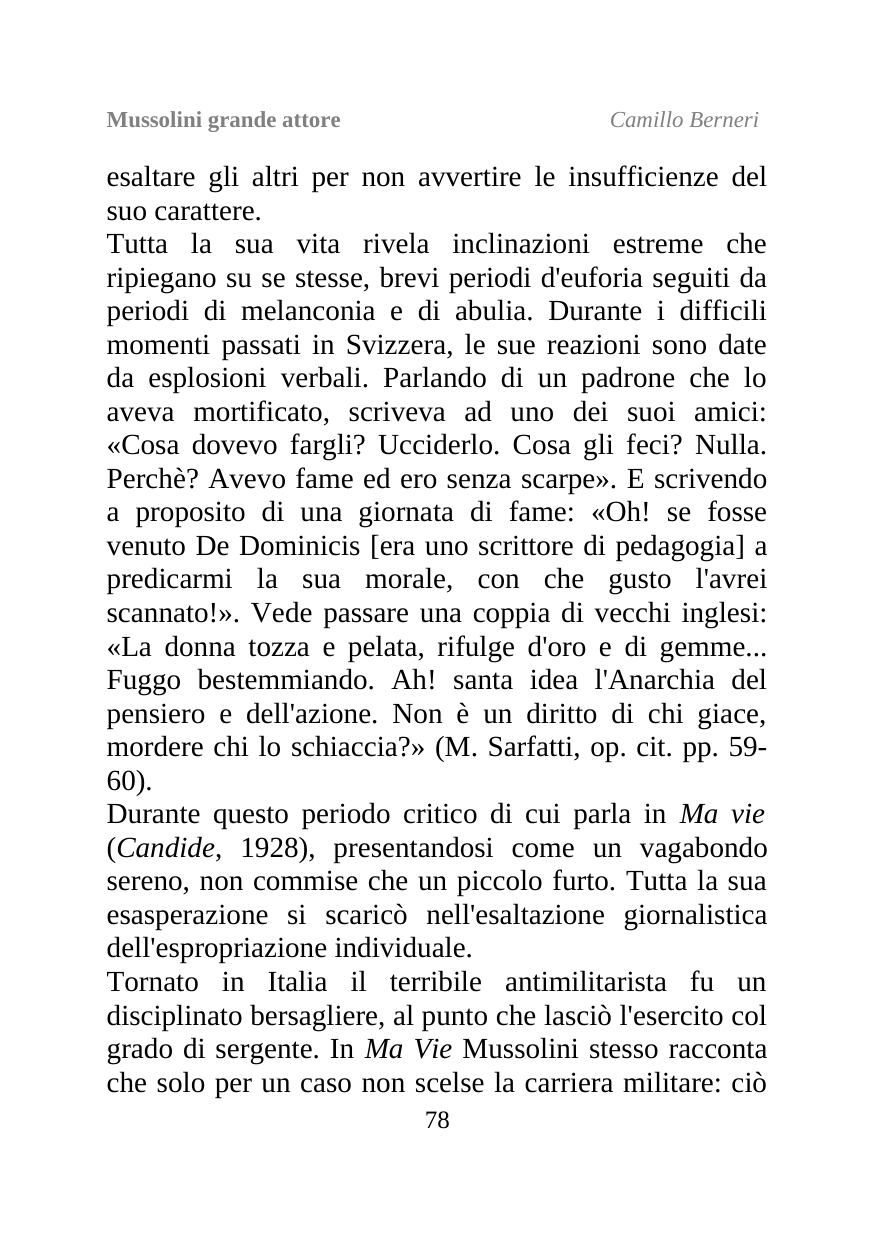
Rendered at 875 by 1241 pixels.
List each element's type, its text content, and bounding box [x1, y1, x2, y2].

text Tutta la sua vita rivela inclinazioni estreme che ripiegano su se stesse, brevi periodi d'euforia seguiti da periodi di melanconia e di abulia. Durante i difficili momenti passati in Svizzera, le sue reazioni sono date da esplosioni verbali. Parlando di un padrone che lo aveva mortificato, scriveva ad uno dei suoi amici: «Cosa dovevo fargli? Ucciderlo. Cosa gli feci? Nulla. Perchè? Avevo fame ed ero senza scarpe». E scrivendo a proposito di una giornata di fame: «Oh! se fosse venuto De Dominicis [era uno scrittore di pedagogia] a predicarmi la sua morale, con che gusto l'avrei scannato!». Vede passare una coppia di vecchi inglesi: «La donna tozza e pelata, rifulge d'oro e di gemme... Fuggo bestemmiando. Ah! santa idea l'Anarchia del pensiero e dell'azione. Non è un diritto di chi giace, mordere chi lo schiaccia?» (M. Sarfatti, op. cit. pp. 59-60). [106, 226, 768, 796]
text Tornato in Italia il terribile antimilitarista fu un disciplinato bersagliere, al punto che lasciò l'esercito col grado di sergente. In Ma Vie Mussolini stesso racconta che solo per un caso non scelse la carriera militare: ciò [106, 964, 768, 1098]
text Durante questo periodo critico di cui parla in Ma vie (Candide, 1928), presentandosi come un vagabondo sereno, non commise che un piccolo furto. Tutta la sua esasperazione si scaricò nell'esaltazione giornalistica dell'espropriazione individuale. [106, 796, 768, 964]
text esaltare gli altri per non avvertire le insufficienze del suo carattere. [106, 159, 768, 226]
